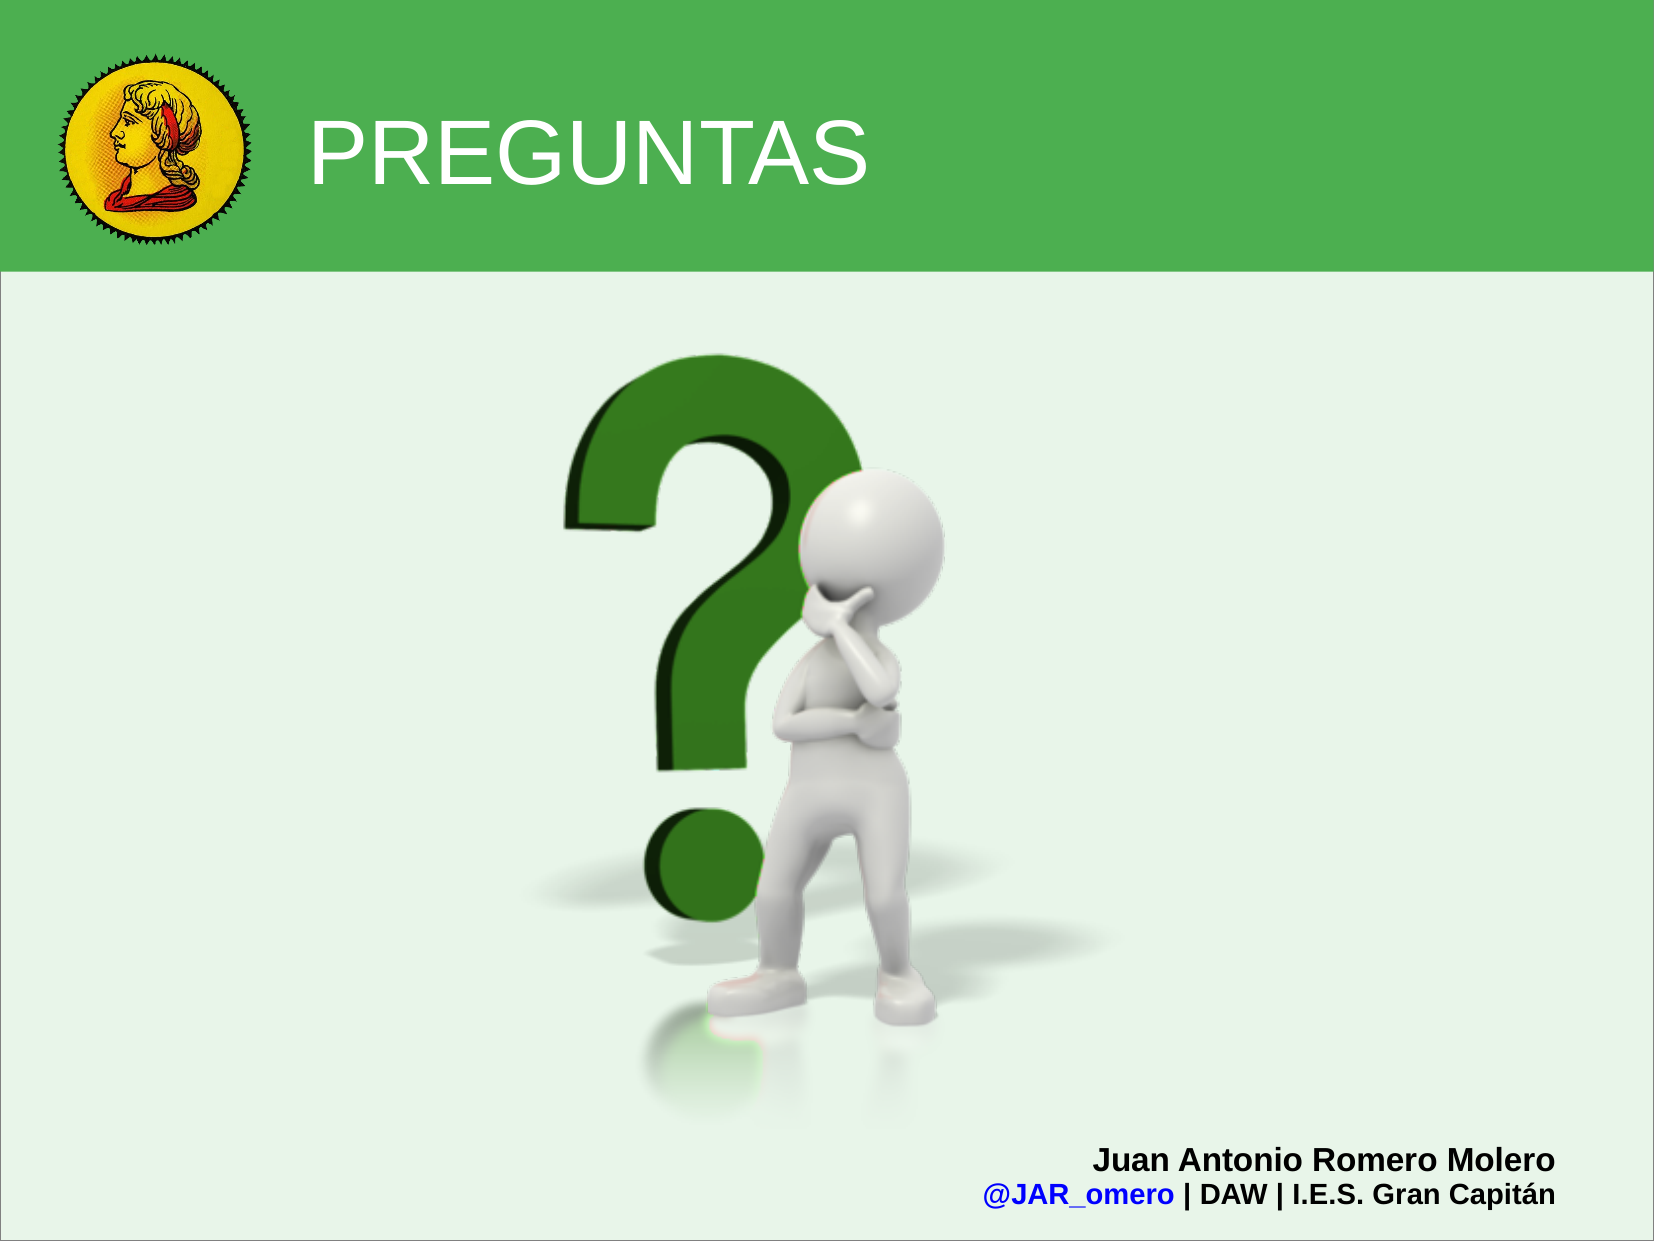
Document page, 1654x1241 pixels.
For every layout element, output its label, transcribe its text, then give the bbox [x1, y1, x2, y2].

picture [481, 342, 1172, 1132]
text_box Juan Antonio Romero Molero @JAR_omero | DAW | I.E.S. Gran Capitán [212, 1133, 1571, 1241]
title PREGUNTAS [307, 49, 1571, 257]
picture [57, 53, 252, 245]
